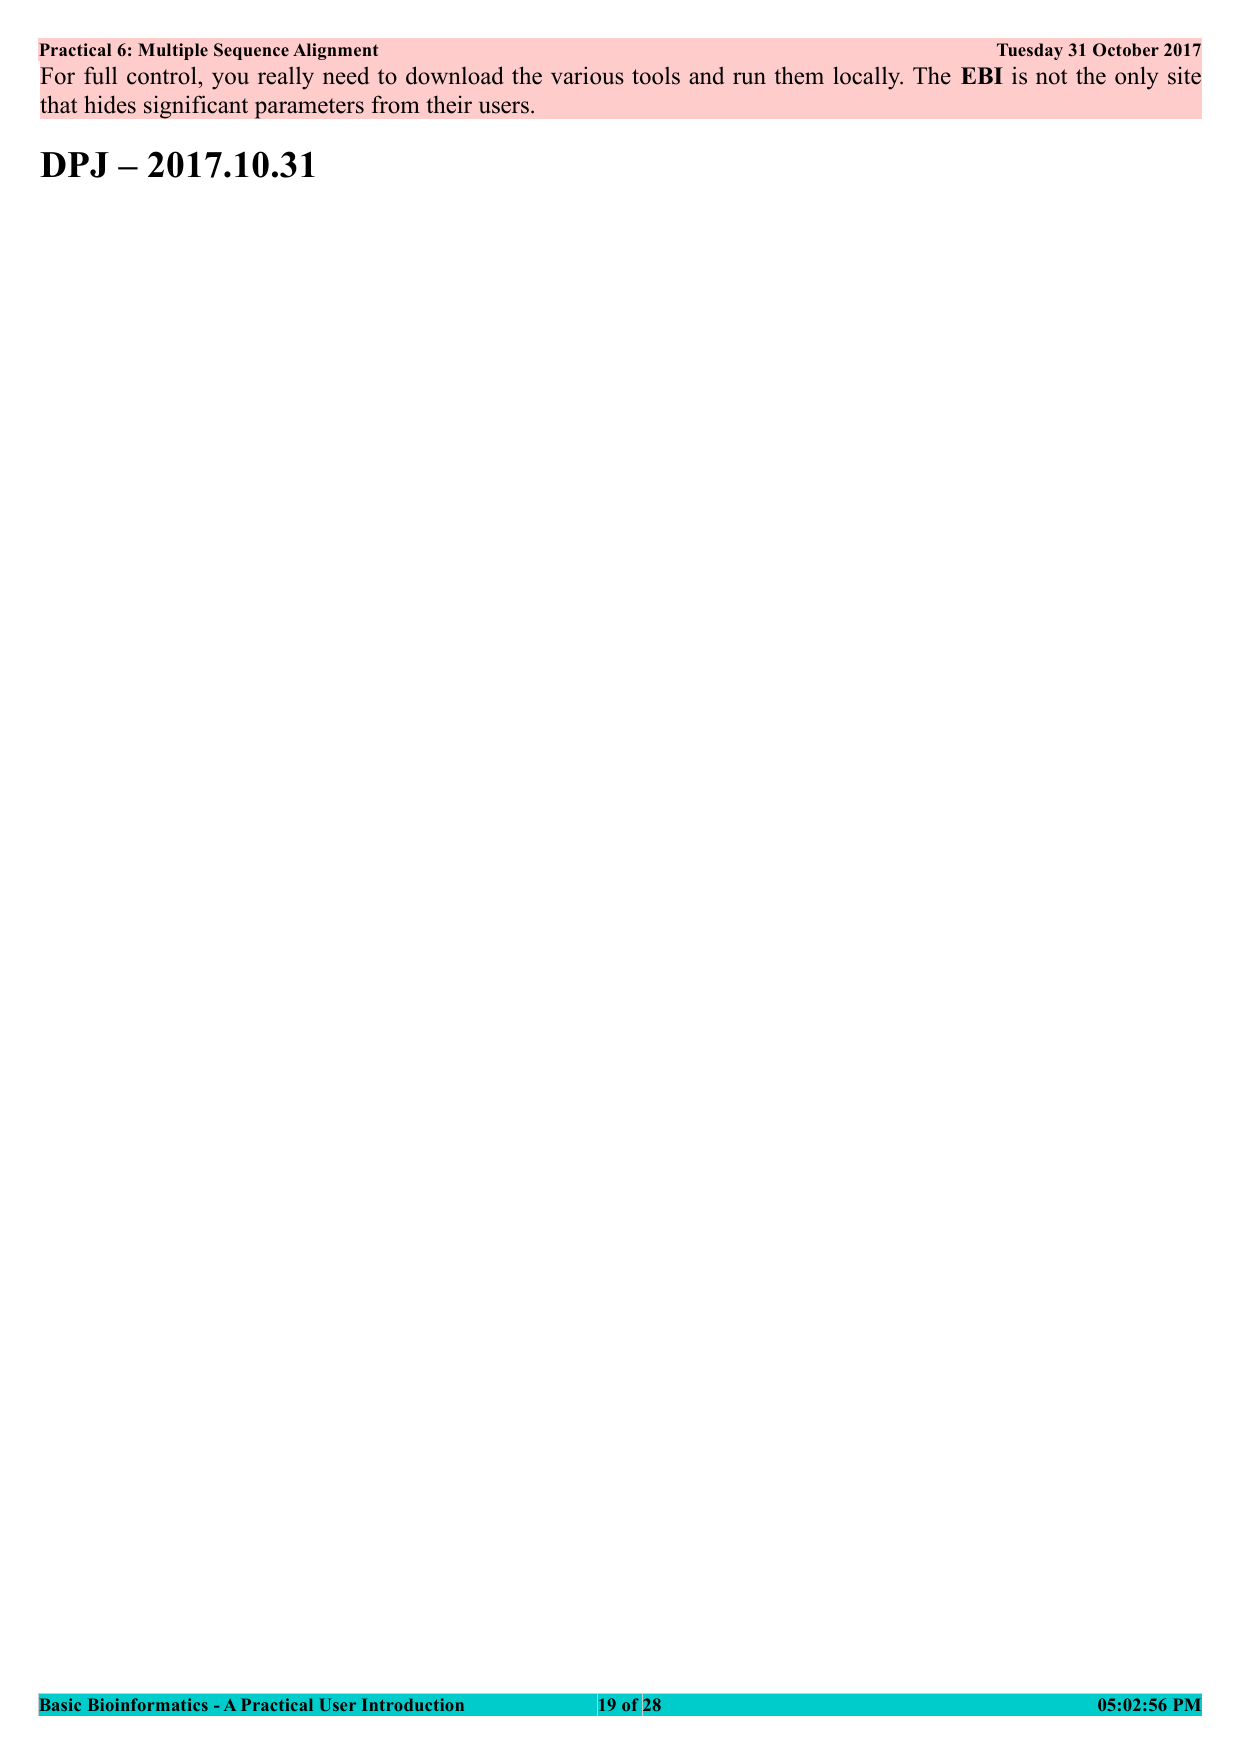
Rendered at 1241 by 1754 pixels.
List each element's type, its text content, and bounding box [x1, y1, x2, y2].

text DPJ – 2017.10.31 [40, 142, 1202, 185]
text For full control, you really need to download the various tools and run them locally. The EBI is not the only site that hides significant parameters from their users. [40, 61, 1202, 119]
